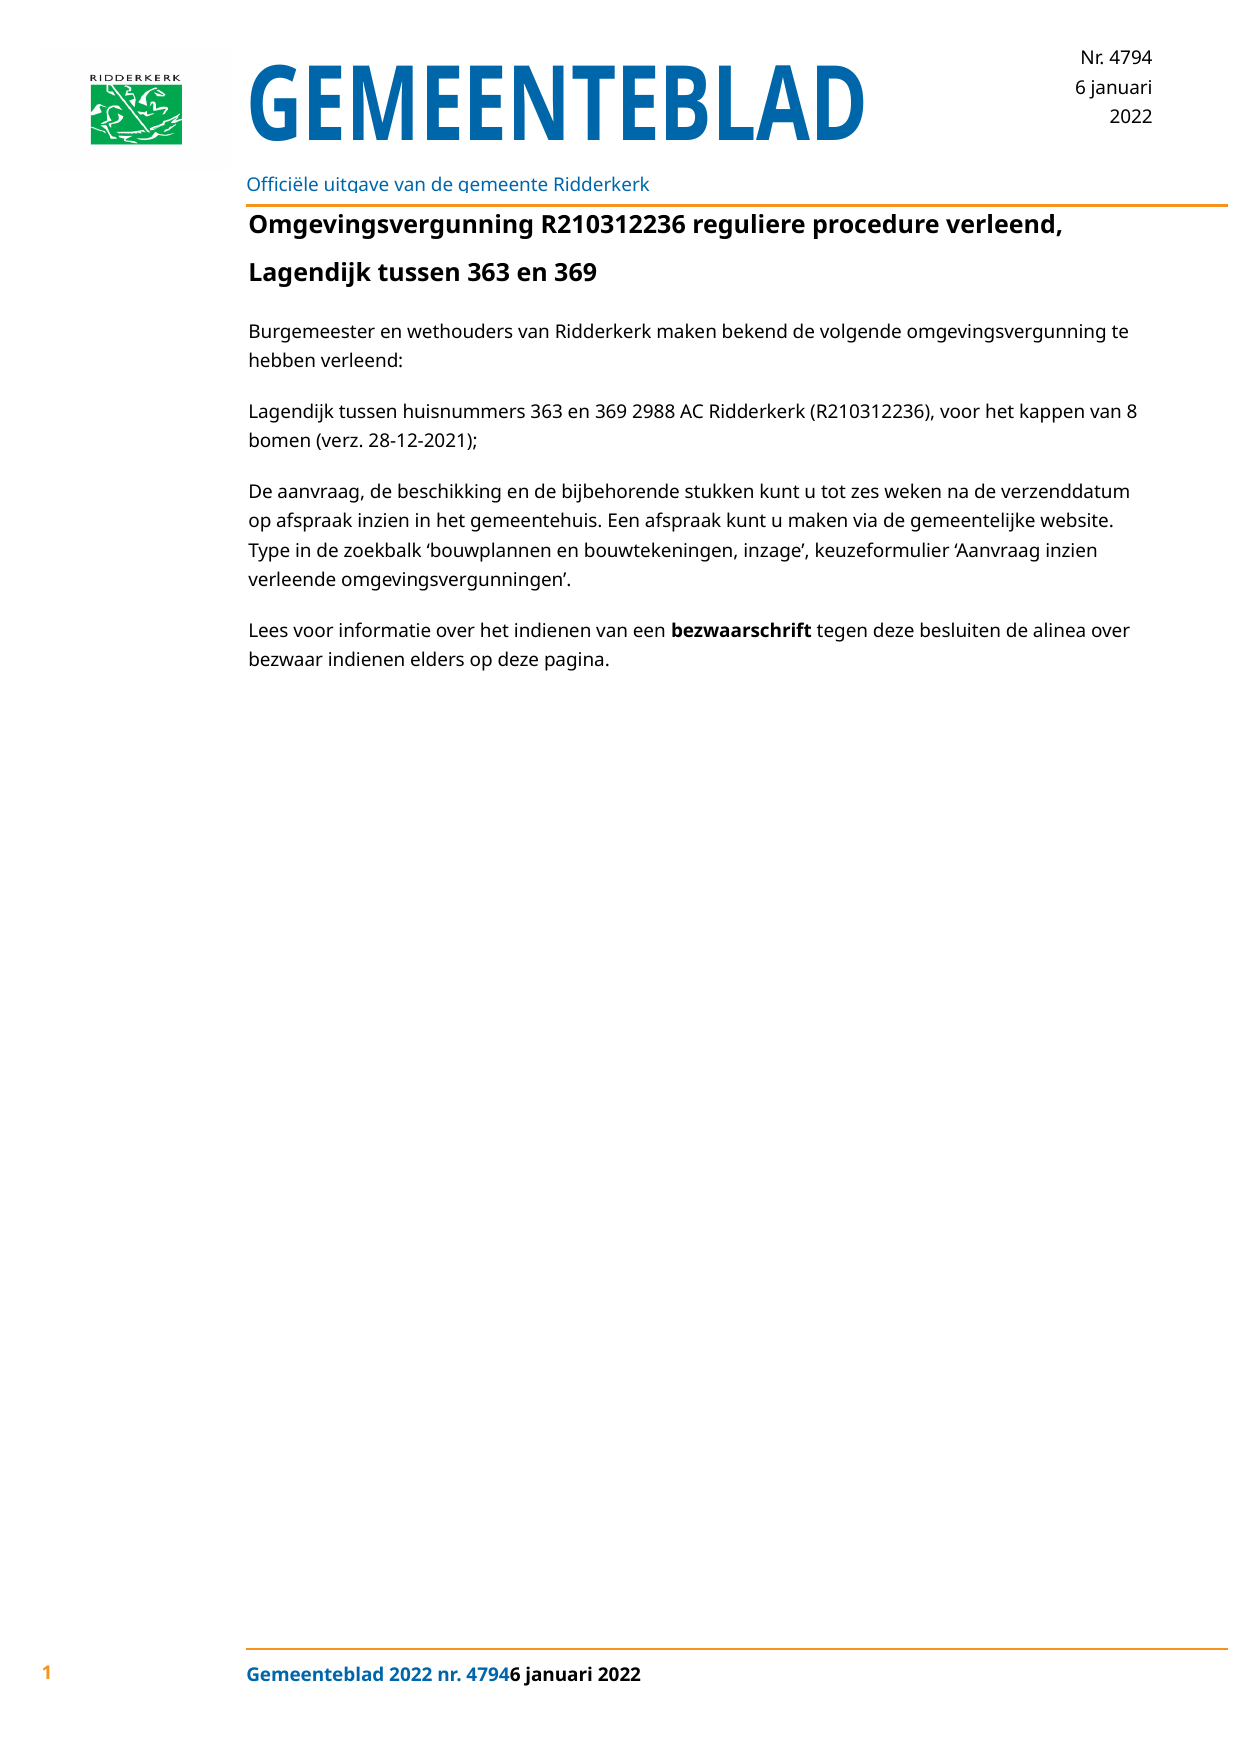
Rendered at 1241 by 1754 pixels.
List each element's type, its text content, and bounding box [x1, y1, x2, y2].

text De aanvraag, de beschikking en de bijbehorende stukken kunt u tot zes weken na de verzenddatum op afspraak inzien in het gemeentehuis. Een afspraak kunt u maken via de gemeentelijke website. Type in de zoekbalk ‘bouwplannen en bouwtekeningen, inzage’, keuzeformulier ‘Aanvraag inzien verleende omgevingsvergunningen’. [248, 478, 1152, 592]
text Lees voor informatie over het indienen van een bezwaarschrift tegen deze besluiten de alinea over bezwaar indienen elders op deze pagina. [248, 617, 1152, 672]
text Lagendijk tussen huisnummers 363 en 369 2988 AC Ridderkerk (R210312236), voor het kappen van 8 bomen (verz. 28-12-2021); [248, 398, 1152, 453]
text Omgevingsvergunning R210312236 reguliere procedure verleend, Lagendijk tussen 363 en 369 [248, 207, 1152, 288]
text Burgemeester en wethouders van Ridderkerk maken bekend de volgende omgevingsvergunning te hebben verleend: [248, 318, 1152, 373]
picture [41, 47, 231, 172]
